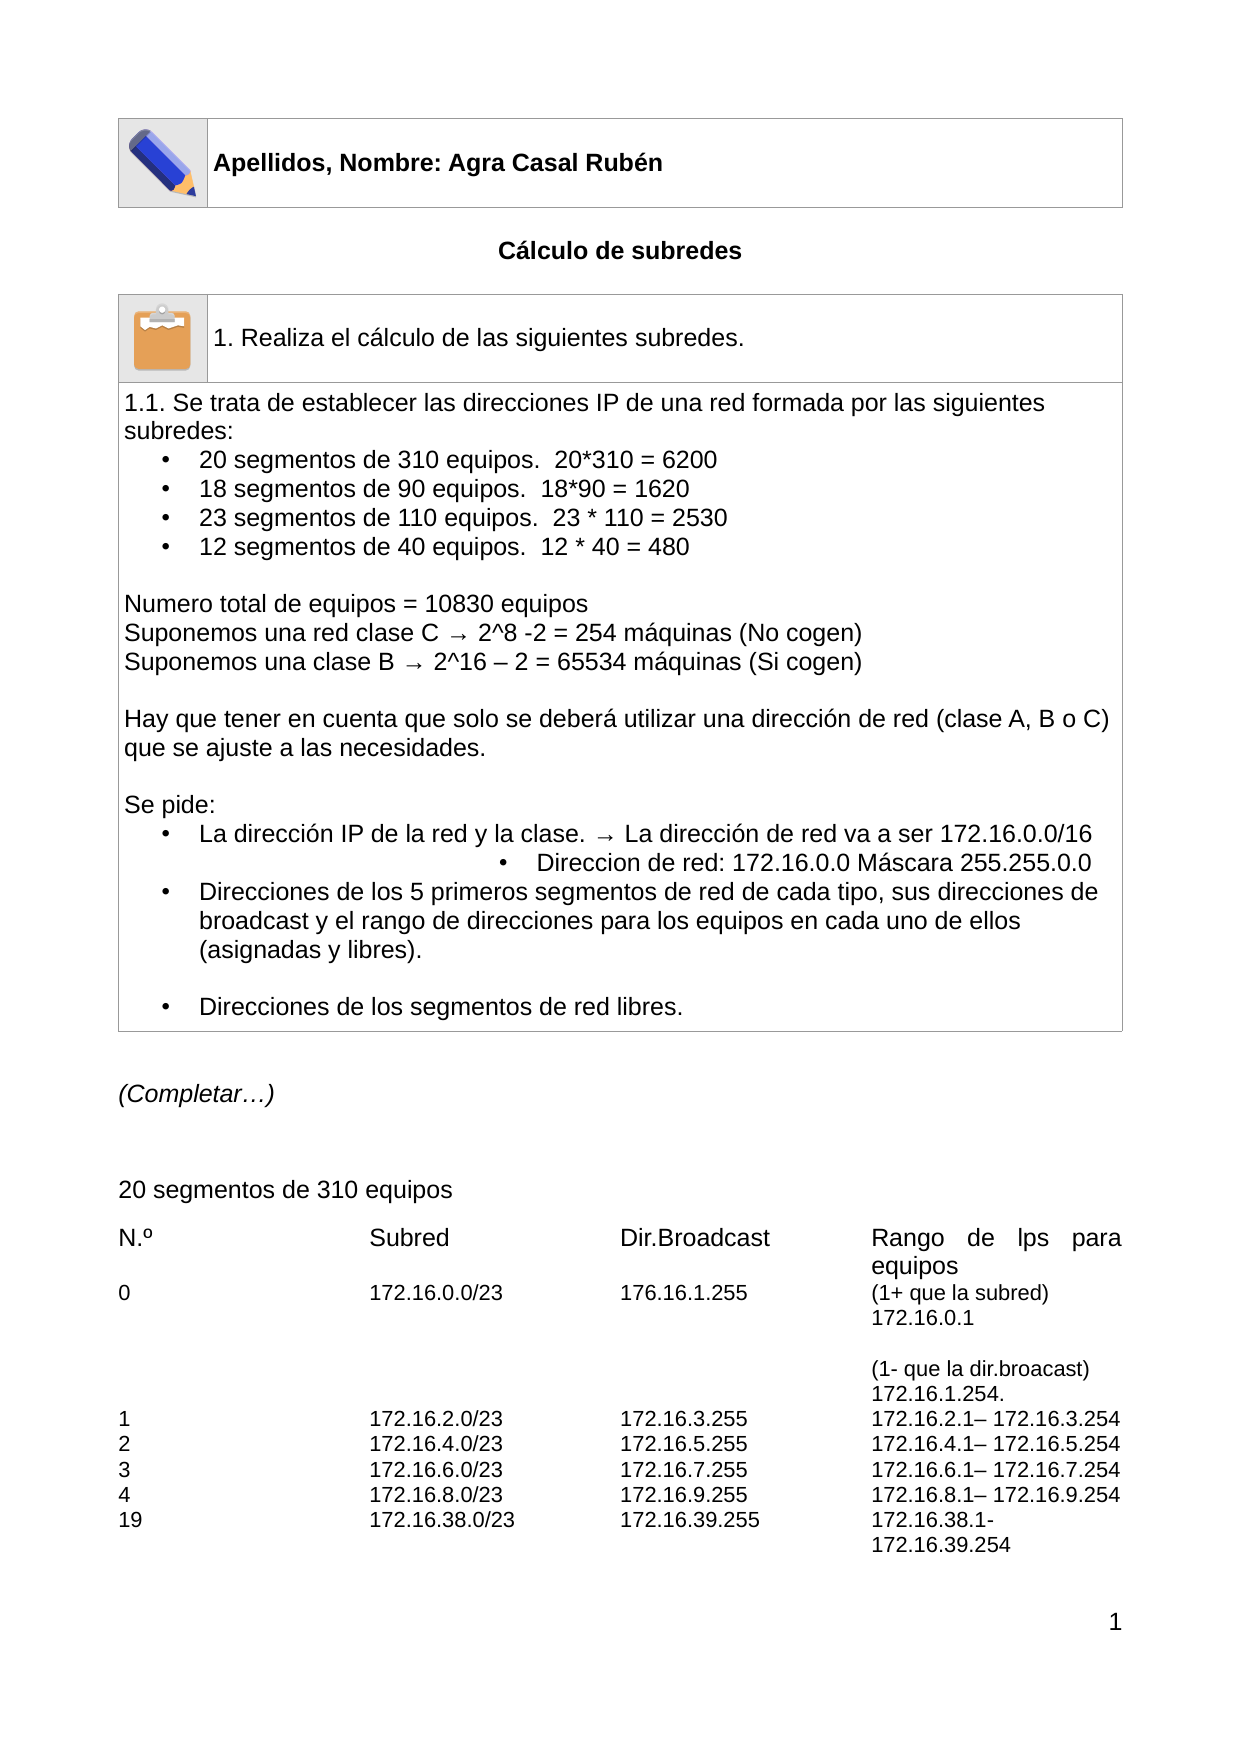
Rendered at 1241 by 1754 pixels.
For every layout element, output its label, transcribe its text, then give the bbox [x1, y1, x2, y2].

table_header Subred [369, 1223, 620, 1280]
table_header [119, 295, 207, 382]
table_cell 172.16.0.0/23 [369, 1280, 620, 1406]
table_cell 4 [118, 1482, 369, 1507]
table_cell 172.16.4.0/23 [369, 1431, 620, 1456]
table_header Apellidos, Nombre: Agra Casal Rubén [208, 119, 1122, 207]
table_header Rango de lps para equipos [871, 1223, 1122, 1280]
table_cell 172.16.2.1– 172.16.3.254 [871, 1406, 1122, 1431]
table_cell 3 [118, 1456, 369, 1482]
table_cell 172.16.8.1– 172.16.9.254 [871, 1482, 1122, 1507]
table_cell 172.16.6.1– 172.16.7.254 [871, 1456, 1122, 1482]
text 20 segmentos de 310 equipos [118, 1175, 1122, 1203]
table_cell 176.16.1.255 [620, 1280, 871, 1406]
table_cell 19 [118, 1507, 369, 1557]
table_cell 172.16.3.255 [620, 1406, 871, 1431]
table_cell 172.16.4.1– 172.16.5.254 [871, 1431, 1122, 1456]
table_cell 172.16.39.255 [620, 1507, 871, 1557]
table_cell 172.16.8.0/23 [369, 1482, 620, 1507]
text (Completar…) [118, 1079, 1122, 1108]
table_cell 1.1. Se trata de establecer las direcciones IP de una red formada por las siguientes subredes: 20 segmentos de 310 equipos. 20*310 = 6200 18 segmentos de 90 equipos. 18*90 = 1620 23 segmentos de 110 equipos. 23 * 110 = 2530 12 segmentos de 40 equipos. 12 * 40 = 480 Numero total de equipos = 10830 equipos Suponemos una red clase C → 2^8 -2 = 254 máquinas (No cogen) Suponemos una clase B → 2^16 – 2 = 65534 máquinas (Si cogen) Hay que tener en cuenta que solo se deberá utilizar una dirección de red (clase A, B o C) que se ajuste a las necesidades. Se pide: La dirección IP de la red y la clase. → La dirección de red va a ser 172.16.0.0/16 Direccion de red: 172.16.0.0 Máscara 255.255.0.0 Direcciones de los 5 primeros segmentos de red de cada tipo, sus direcciones de broadcast y el rango de direcciones para los equipos en cada uno de ellos (asignadas y libres). Direcciones de los segmentos de red libres. [119, 383, 1122, 1031]
table_cell 172.16.9.255 [620, 1482, 871, 1507]
table_header N.º [118, 1223, 369, 1280]
table_header 1. Realiza el cálculo de las siguientes subredes. [208, 295, 1122, 382]
table_cell 2 [118, 1431, 369, 1456]
table_cell 172.16.38.1- 172.16.39.254 [871, 1507, 1122, 1557]
table_cell (1+ que la subred) 172.16.0.1 (1- que la dir.broacast) 172.16.1.254. [871, 1280, 1122, 1406]
table_cell 0 [118, 1280, 369, 1406]
table_cell 172.16.38.0/23 [369, 1507, 620, 1557]
table_cell 1 [118, 1406, 369, 1431]
table_header [119, 119, 207, 207]
table_cell 172.16.2.0/23 [369, 1406, 620, 1431]
table_cell 172.16.7.255 [620, 1456, 871, 1482]
text Cálculo de subredes [118, 236, 1122, 265]
table_header Dir.Broadcast [620, 1223, 871, 1280]
table_cell 172.16.6.0/23 [369, 1456, 620, 1482]
table_cell 172.16.5.255 [620, 1431, 871, 1456]
